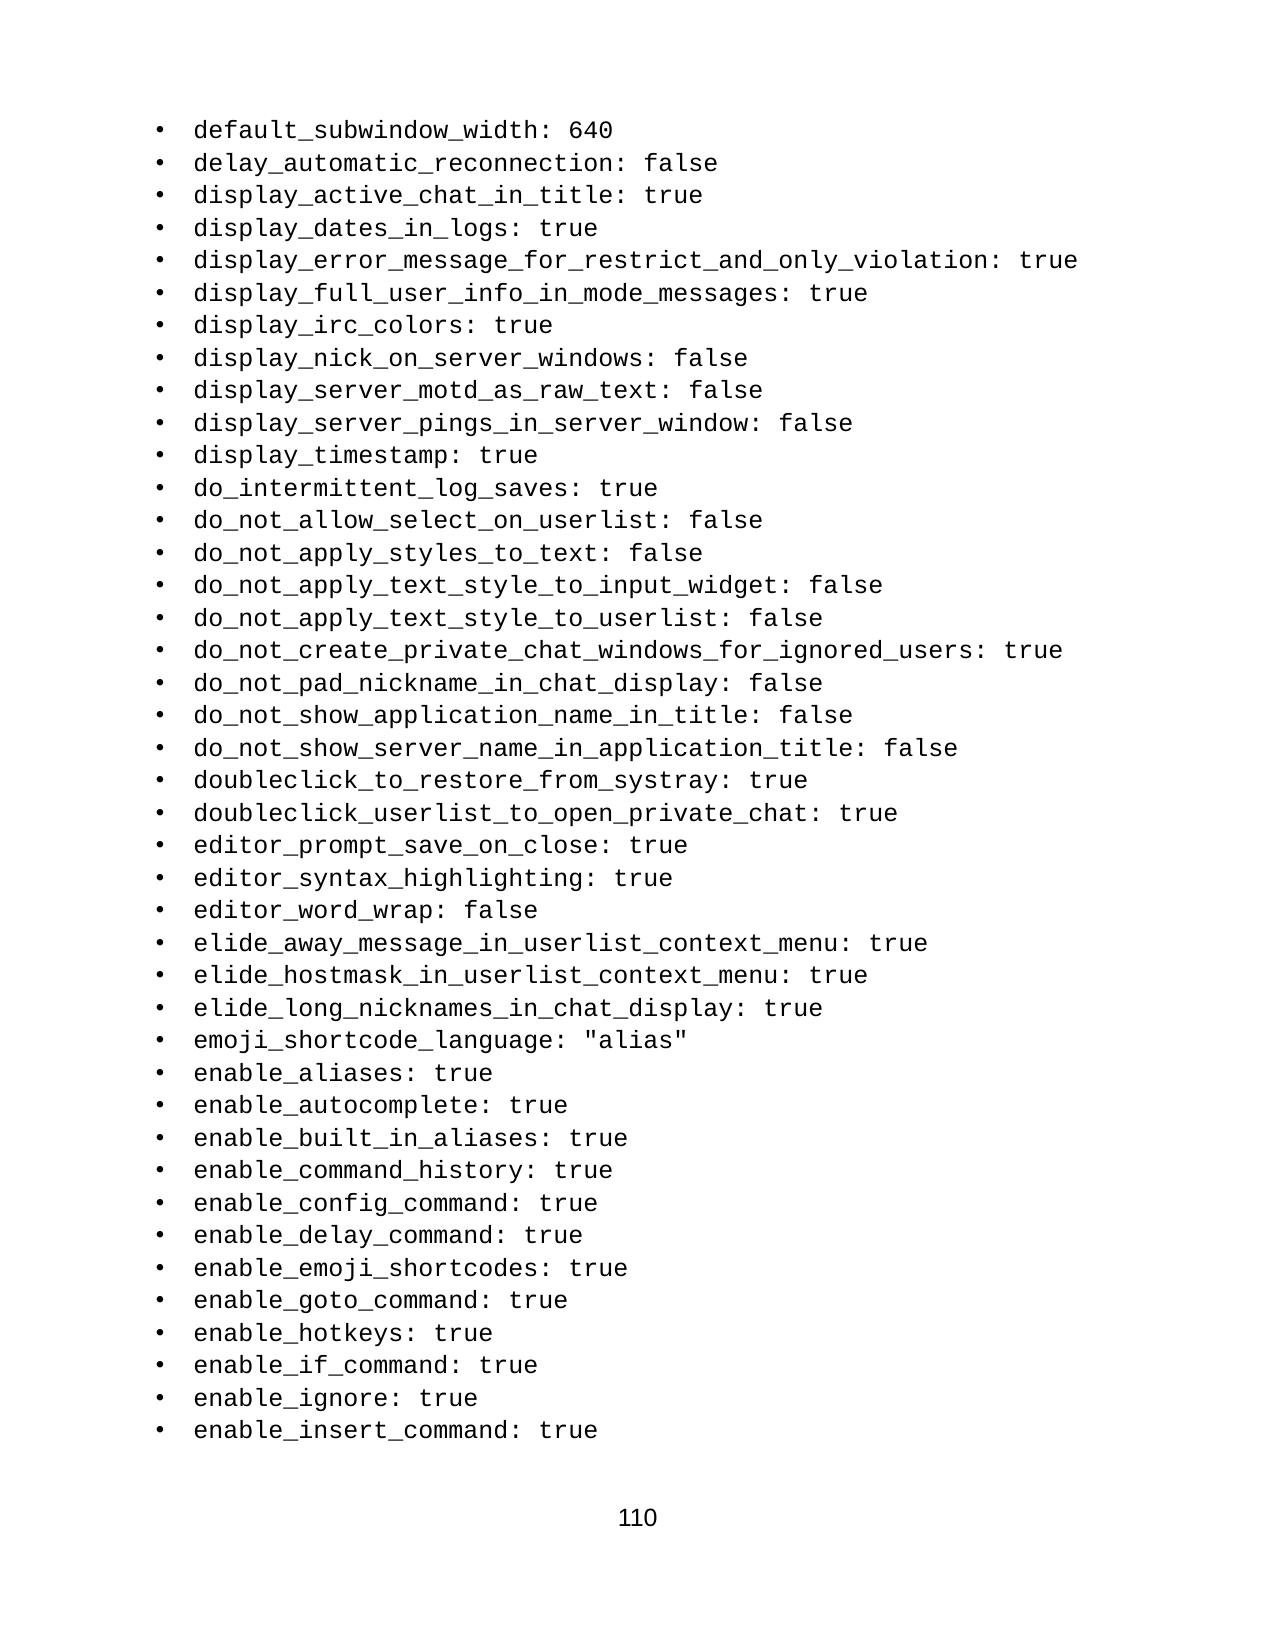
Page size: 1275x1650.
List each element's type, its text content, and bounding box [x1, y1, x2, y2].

list enable_aliases: true [156, 1061, 1157, 1089]
list doubleclick_userlist_to_open_private_chat: true [156, 801, 1157, 829]
list elide_long_nicknames_in_chat_display: true [156, 996, 1157, 1024]
list do_not_allow_select_on_userlist: false [156, 508, 1157, 536]
list display_server_pings_in_server_window: false [156, 411, 1157, 439]
list elide_away_message_in_userlist_context_menu: true [156, 931, 1157, 959]
list default_subwindow_width: 640 [156, 118, 1157, 146]
list enable_delay_command: true [156, 1223, 1157, 1251]
list enable_goto_command: true [156, 1288, 1157, 1316]
list enable_autocomplete: true [156, 1093, 1157, 1121]
list doubleclick_to_restore_from_systray: true [156, 768, 1157, 796]
list do_intermittent_log_saves: true [156, 476, 1157, 504]
list do_not_create_private_chat_windows_for_ignored_users: true [156, 638, 1157, 666]
list display_nick_on_server_windows: false [156, 346, 1157, 374]
list enable_command_history: true [156, 1158, 1157, 1186]
list editor_word_wrap: false [156, 898, 1157, 926]
list display_full_user_info_in_mode_messages: true [156, 281, 1157, 309]
list display_irc_colors: true [156, 313, 1157, 341]
list enable_ignore: true [156, 1386, 1157, 1414]
list display_error_message_for_restrict_and_only_violation: true [156, 248, 1157, 276]
list do_not_apply_text_style_to_userlist: false [156, 606, 1157, 634]
list do_not_apply_styles_to_text: false [156, 541, 1157, 569]
list display_timestamp: true [156, 443, 1157, 471]
list editor_prompt_save_on_close: true [156, 833, 1157, 861]
list do_not_show_server_name_in_application_title: false [156, 736, 1157, 764]
list enable_config_command: true [156, 1191, 1157, 1219]
list editor_syntax_highlighting: true [156, 866, 1157, 894]
list enable_if_command: true [156, 1353, 1157, 1381]
list display_dates_in_logs: true [156, 216, 1157, 244]
list delay_automatic_reconnection: false [156, 151, 1157, 179]
list emoji_shortcode_language: "alias" [156, 1028, 1157, 1056]
list enable_emoji_shortcodes: true [156, 1256, 1157, 1284]
list enable_built_in_aliases: true [156, 1126, 1157, 1154]
list enable_hotkeys: true [156, 1321, 1157, 1349]
list elide_hostmask_in_userlist_context_menu: true [156, 963, 1157, 991]
list do_not_pad_nickname_in_chat_display: false [156, 671, 1157, 699]
list do_not_apply_text_style_to_input_widget: false [156, 573, 1157, 601]
list do_not_show_application_name_in_title: false [156, 703, 1157, 731]
list display_server_motd_as_raw_text: false [156, 378, 1157, 406]
list display_active_chat_in_title: true [156, 183, 1157, 211]
list enable_insert_command: true [156, 1418, 1157, 1446]
